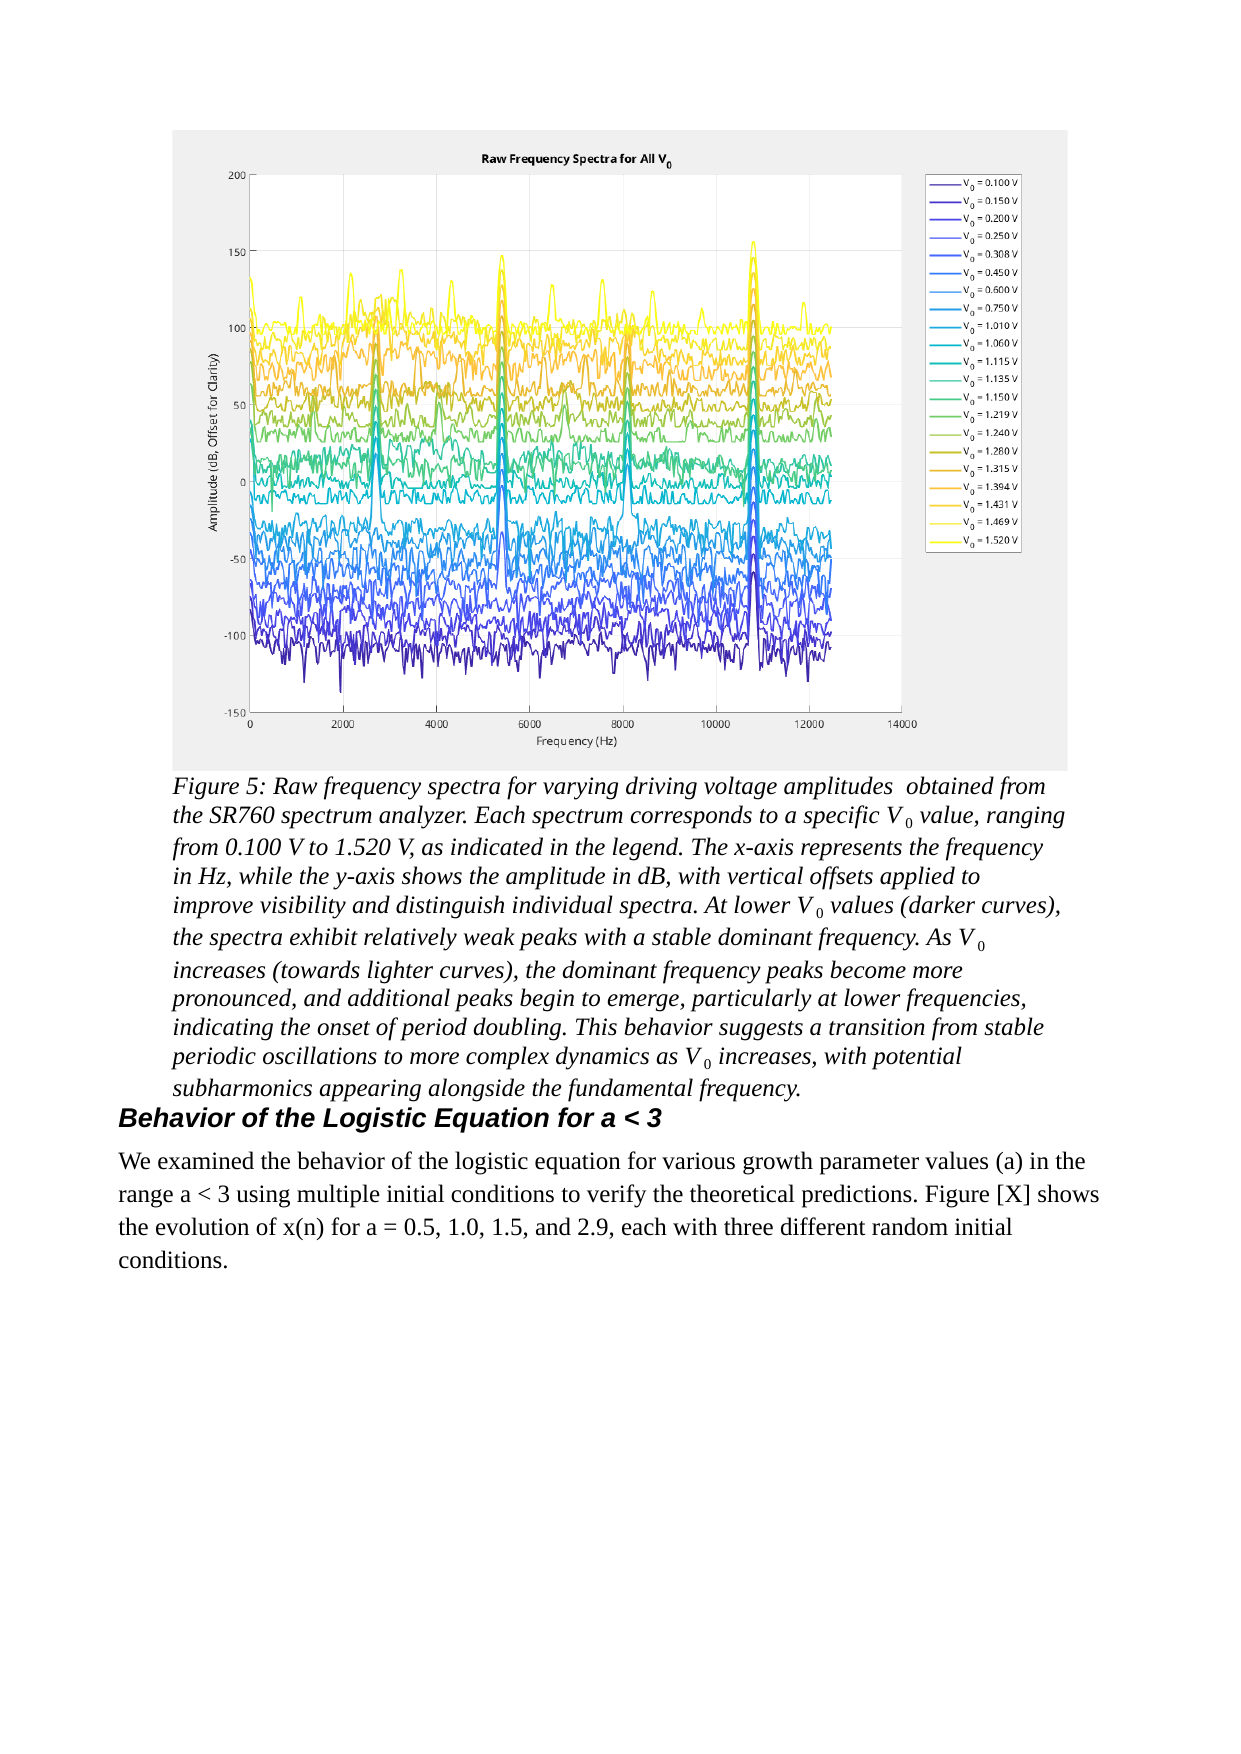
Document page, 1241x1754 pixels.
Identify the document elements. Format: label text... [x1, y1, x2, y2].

text We examined the behavior of the logistic equation for various growth parameter values (a) in the range a < 3 using multiple initial conditions to verify the theoretical predictions. Figure [X] shows the evolution of x(n) for a = 0.5, 1.0, 1.5, and 2.9, each with three different random initial conditions. [118, 1146, 1122, 1274]
subtitle Behavior of the Logistic Equation for a < 3 [118, 727, 1122, 1133]
picture [172, 130, 1068, 771]
text Figure 5: Raw frequency spectra for varying driving voltage amplitudes ​ obtained from the SR760 spectrum analyzer. Each spectrum corresponds to a specific value, ranging from 0.100 V to 1.520 V, as indicated in the legend. The x-axis represents the frequency in Hz, while the y-axis shows the amplitude in dB, with vertical offsets applied to improve visibility and distinguish individual spectra. At lower values (darker curves), the spectra exhibit relatively weak peaks with a stable dominant frequency. As increases (towards lighter curves), the dominant frequency peaks become more pronounced, and additional peaks begin to emerge, particularly at lower frequencies, indicating the onset of period doubling. This behavior suggests a transition from stable periodic oscillations to more complex dynamics as increases, with potential subharmonics appearing alongside the fundamental frequency. [172, 771, 1068, 1102]
